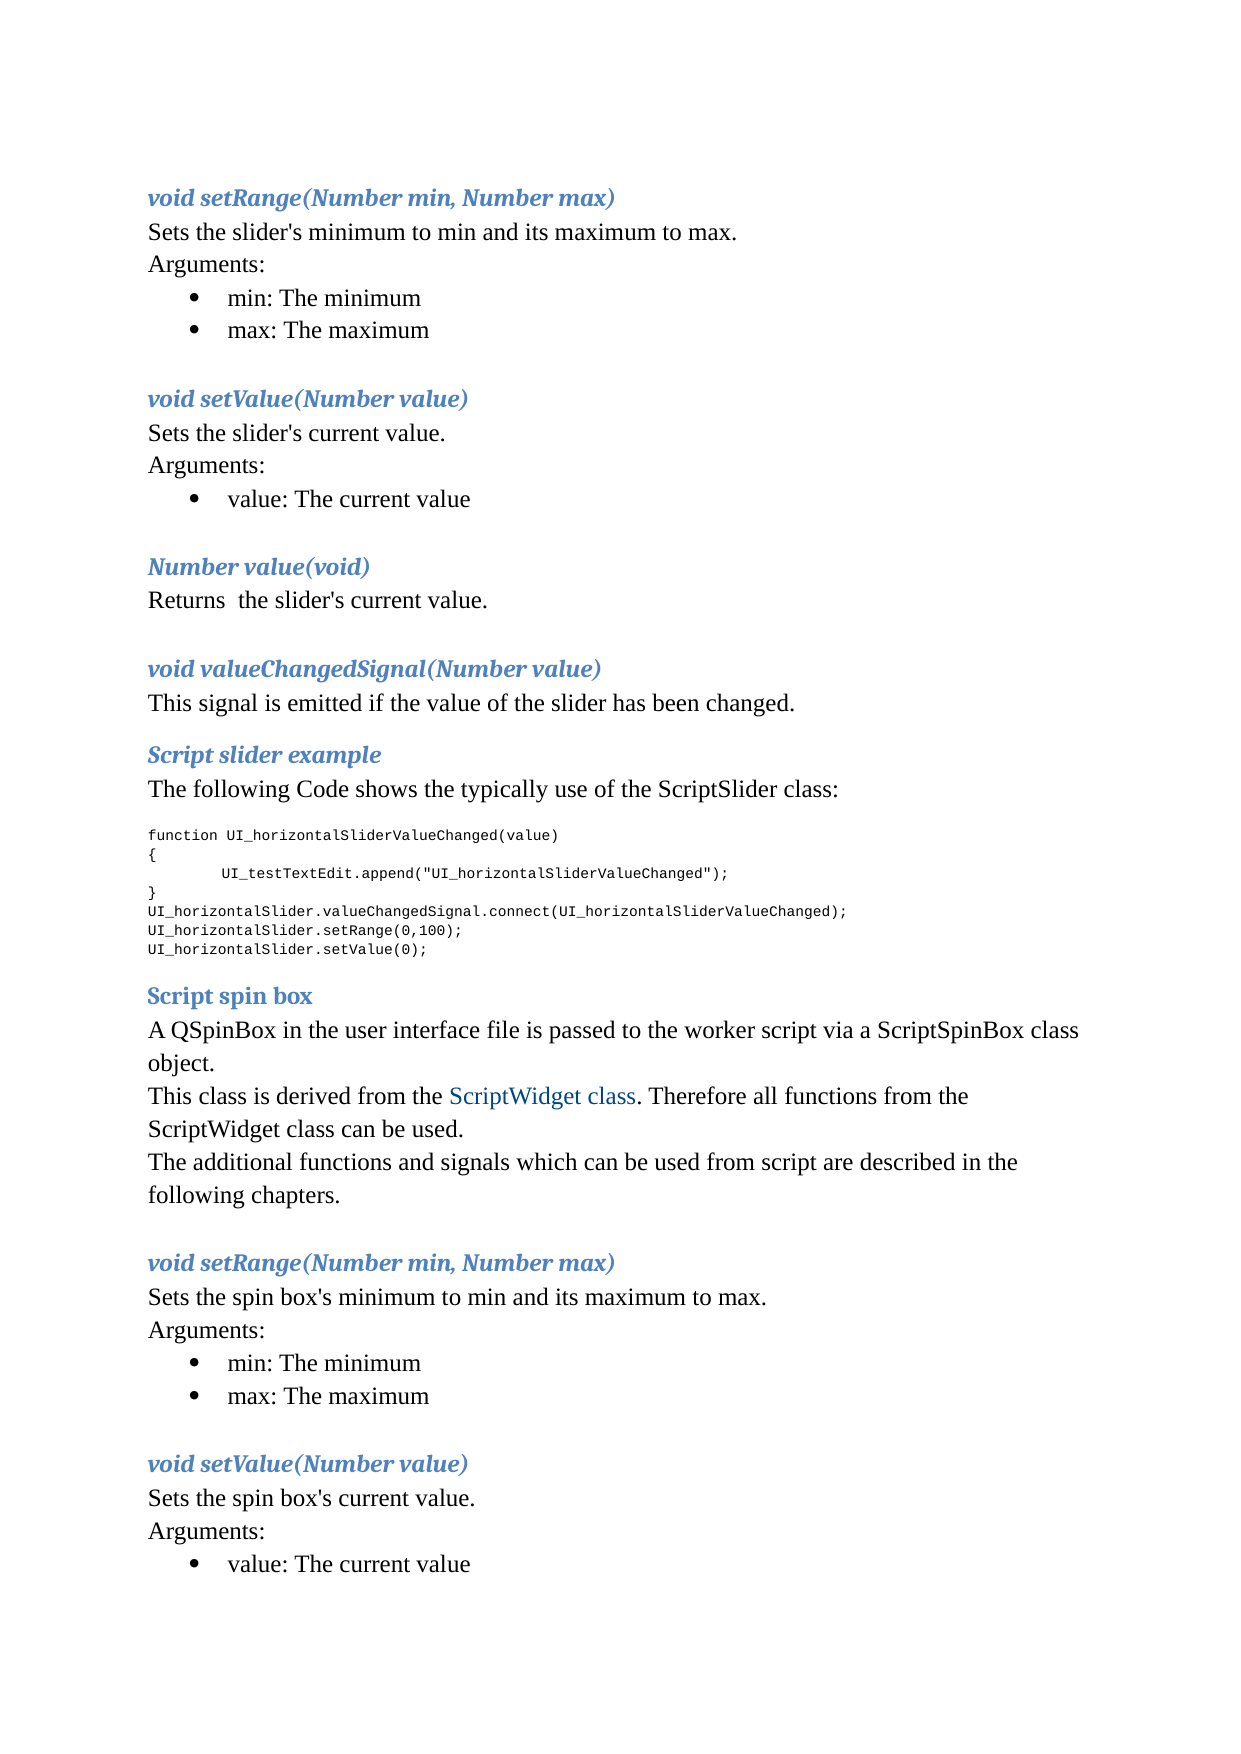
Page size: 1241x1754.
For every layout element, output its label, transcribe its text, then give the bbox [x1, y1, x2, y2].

subtitle void setValue(Number value) [148, 384, 1093, 413]
subtitle void setRange(Number min, Number max) [148, 183, 1093, 212]
text UI_horizontalSlider.setRange(0,100); [148, 923, 1093, 940]
text The additional functions and signals which can be used from script are described in the following chapters. [148, 1147, 1093, 1209]
text UI_testTextEdit.append("UI_horizontalSliderValueChanged"); [148, 866, 1093, 883]
list value: The current value [190, 484, 1093, 512]
text The following Code shows the typically use of the ScriptSlider class: [148, 774, 1093, 803]
list value: The current value [190, 1549, 1093, 1578]
text Sets the spin box's minimum to min and its maximum to max. [148, 1282, 1093, 1311]
list min: The minimum [190, 1348, 1093, 1377]
text Returns the slider's current value. [148, 586, 1093, 614]
subtitle void setRange(Number min, Number max) [148, 1249, 1093, 1278]
text Arguments: [148, 1516, 1093, 1545]
text Arguments: [148, 1315, 1093, 1344]
text UI_horizontalSlider.valueChangedSignal.connect(UI_horizontalSliderValueChanged); [148, 904, 1093, 921]
list max: The maximum [190, 316, 1093, 344]
text function UI_horizontalSliderValueChanged(value) [148, 828, 1093, 845]
list min: The minimum [190, 283, 1093, 311]
text Sets the spin box's current value. [148, 1483, 1093, 1512]
text Sets the slider's minimum to min and its maximum to max. [148, 217, 1093, 245]
text } [148, 885, 1093, 902]
text Arguments: [148, 249, 1093, 278]
subtitle Number value(void) [148, 553, 1093, 581]
subtitle void valueChangedSignal(Number value) [148, 654, 1093, 683]
subtitle Script slider example [148, 741, 1093, 770]
subtitle Script spin box [148, 982, 1093, 1011]
text This signal is emitted if the value of the slider has been changed. [148, 688, 1093, 716]
subtitle void setValue(Number value) [148, 1450, 1093, 1479]
text Sets the slider's current value. [148, 418, 1093, 446]
text A QSpinBox in the user interface file is passed to the worker script via a ScriptSpinBox class object. [148, 1015, 1093, 1077]
text { [148, 847, 1093, 864]
list max: The maximum [190, 1381, 1093, 1410]
text UI_horizontalSlider.setValue(0); [148, 942, 1093, 959]
text This class is derived from the ScriptWidget class. Therefore all functions from the ScriptWidget class can be used. [148, 1081, 1093, 1143]
text Arguments: [148, 451, 1093, 479]
